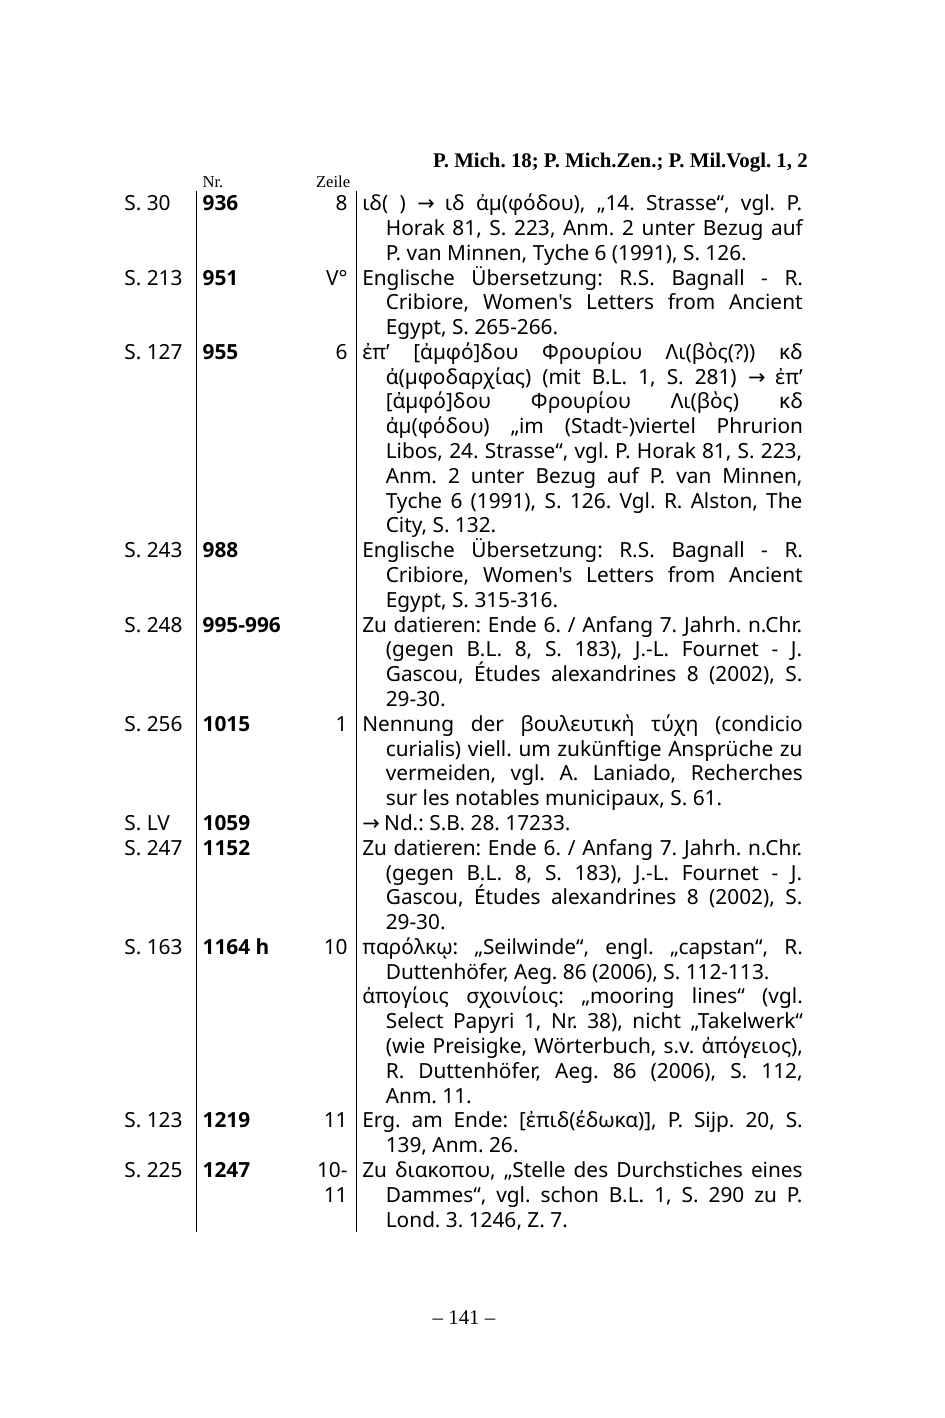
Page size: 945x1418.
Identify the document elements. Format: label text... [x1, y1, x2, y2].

table_cell 951 [197, 265, 302, 339]
table_cell ἐπʼ [ἀμφό]δου Φρουρίου Λι(βὸς(?)) κδ ἀ(μφοδαρχίας) (mit B.L. 1, S. 281) → ἐπʼ [ἀμφό]δου Φρουρίου Λι(βὸς) κδ ἀμ(φόδου) „im (Stadt-)viertel Phrurion Libos, 24. Strasse“, vgl. P. Horak 81, S. 223, Anm. 2 unter Bezug auf P. van Minnen, Tyche 6 (1991), S. 126. Vgl. R. Alston, The City, S. 132. [357, 340, 809, 538]
table_cell S. 248 [118, 612, 196, 711]
table_cell S. 213 [118, 265, 196, 339]
table_cell V° [302, 265, 356, 339]
table_cell ἀπογίοις σχοινίοις: „mooring lines“ (vgl. Select Papyri 1, Nr. 38), nicht „Takelwerk“ (wie Preisigke, Wörterbuch, s.v. ἀπόγειος), R. Duttenhöfer, Aeg. 86 (2006), S. 112, Anm. 11. [357, 984, 809, 1108]
table_cell 1 [302, 711, 356, 811]
table_cell S. 243 [118, 538, 196, 612]
table_cell παρόλκῳ: „Seilwinde“, engl. „capstan“, R. Duttenhöfer, Aeg. 86 (2006), S. 112-113. [357, 935, 809, 984]
table_cell 995-996 [197, 612, 356, 711]
table_cell Zu datieren: Ende 6. / Anfang 7. Jahrh. n.Chr. (gegen B.L. 8, S. 183), J.-L. Fournet - J. Gascou, Études alexandrines 8 (2002), S. 29-30. [357, 612, 809, 711]
table_cell [302, 984, 356, 1108]
table_cell S. 30 [118, 191, 196, 265]
table_cell 1059 [197, 811, 356, 835]
table_cell S. LV [118, 811, 196, 835]
table_cell 955 [197, 340, 302, 538]
table_cell 1164 h [197, 935, 302, 984]
table_cell Erg. am Ende: [ἐπιδ(έδωκα)], P. Sijp. 20, S. 139, Anm. 26. [357, 1108, 809, 1158]
table_cell Zu datieren: Ende 6. / Anfang 7. Jahrh. n.Chr. (gegen B.L. 8, S. 183), J.-L. Fournet - J. Gascou, Études alexandrines 8 (2002), S. 29-30. [357, 835, 809, 934]
table_cell Nennung der βουλευτικὴ τύχη (condicio curialis) viell. um zukünftige Ansprüche zu vermeiden, vgl. A. Laniado, Recherches sur les notables municipaux, S. 61. [357, 711, 809, 811]
table_cell 11 [302, 1108, 356, 1158]
table_cell 936 [197, 191, 302, 265]
table_cell 1015 [197, 711, 302, 811]
table_cell S. 225 [118, 1158, 196, 1232]
table_cell 10 [302, 935, 356, 984]
table_cell [197, 984, 302, 1108]
table_cell 10-11 [302, 1158, 356, 1232]
table_cell ιδ( ) → ιδ ἀμ(φόδου), „14. Strasse“, vgl. P. Horak 81, S. 223, Anm. 2 unter Bezug auf P. van Minnen, Tyche 6 (1991), S. 126. [357, 191, 809, 265]
table_cell 8 [302, 191, 356, 265]
table_cell S. 123 [118, 1108, 196, 1158]
table_cell 6 [302, 340, 356, 538]
table_cell Englische Übersetzung: R.S. Bagnall - R. Cribiore, Women's Letters from Ancient Egypt, S. 315-316. [357, 538, 809, 612]
table_cell S. 163 [118, 935, 196, 984]
table_cell → Nd.: S.B. 28. 17233. [357, 811, 809, 835]
table_cell S. 256 [118, 711, 196, 811]
table_cell S. 127 [118, 340, 196, 538]
table_cell Englische Übersetzung: R.S. Bagnall - R. Cribiore, Women's Letters from Ancient Egypt, S. 265-266. [357, 265, 809, 339]
table_cell 1152 [197, 835, 356, 934]
table_cell Zu διακοπου, „Stelle des Durchstiches eines Dammes“, vgl. schon B.L. 1, S. 290 zu P. Lond. 3. 1246, Z. 7. [357, 1158, 809, 1232]
table_cell 1247 [197, 1158, 302, 1232]
table_cell S. 247 [118, 835, 196, 934]
table_cell [118, 984, 196, 1108]
table_cell 988 [197, 538, 356, 612]
table_cell 1219 [197, 1108, 302, 1158]
